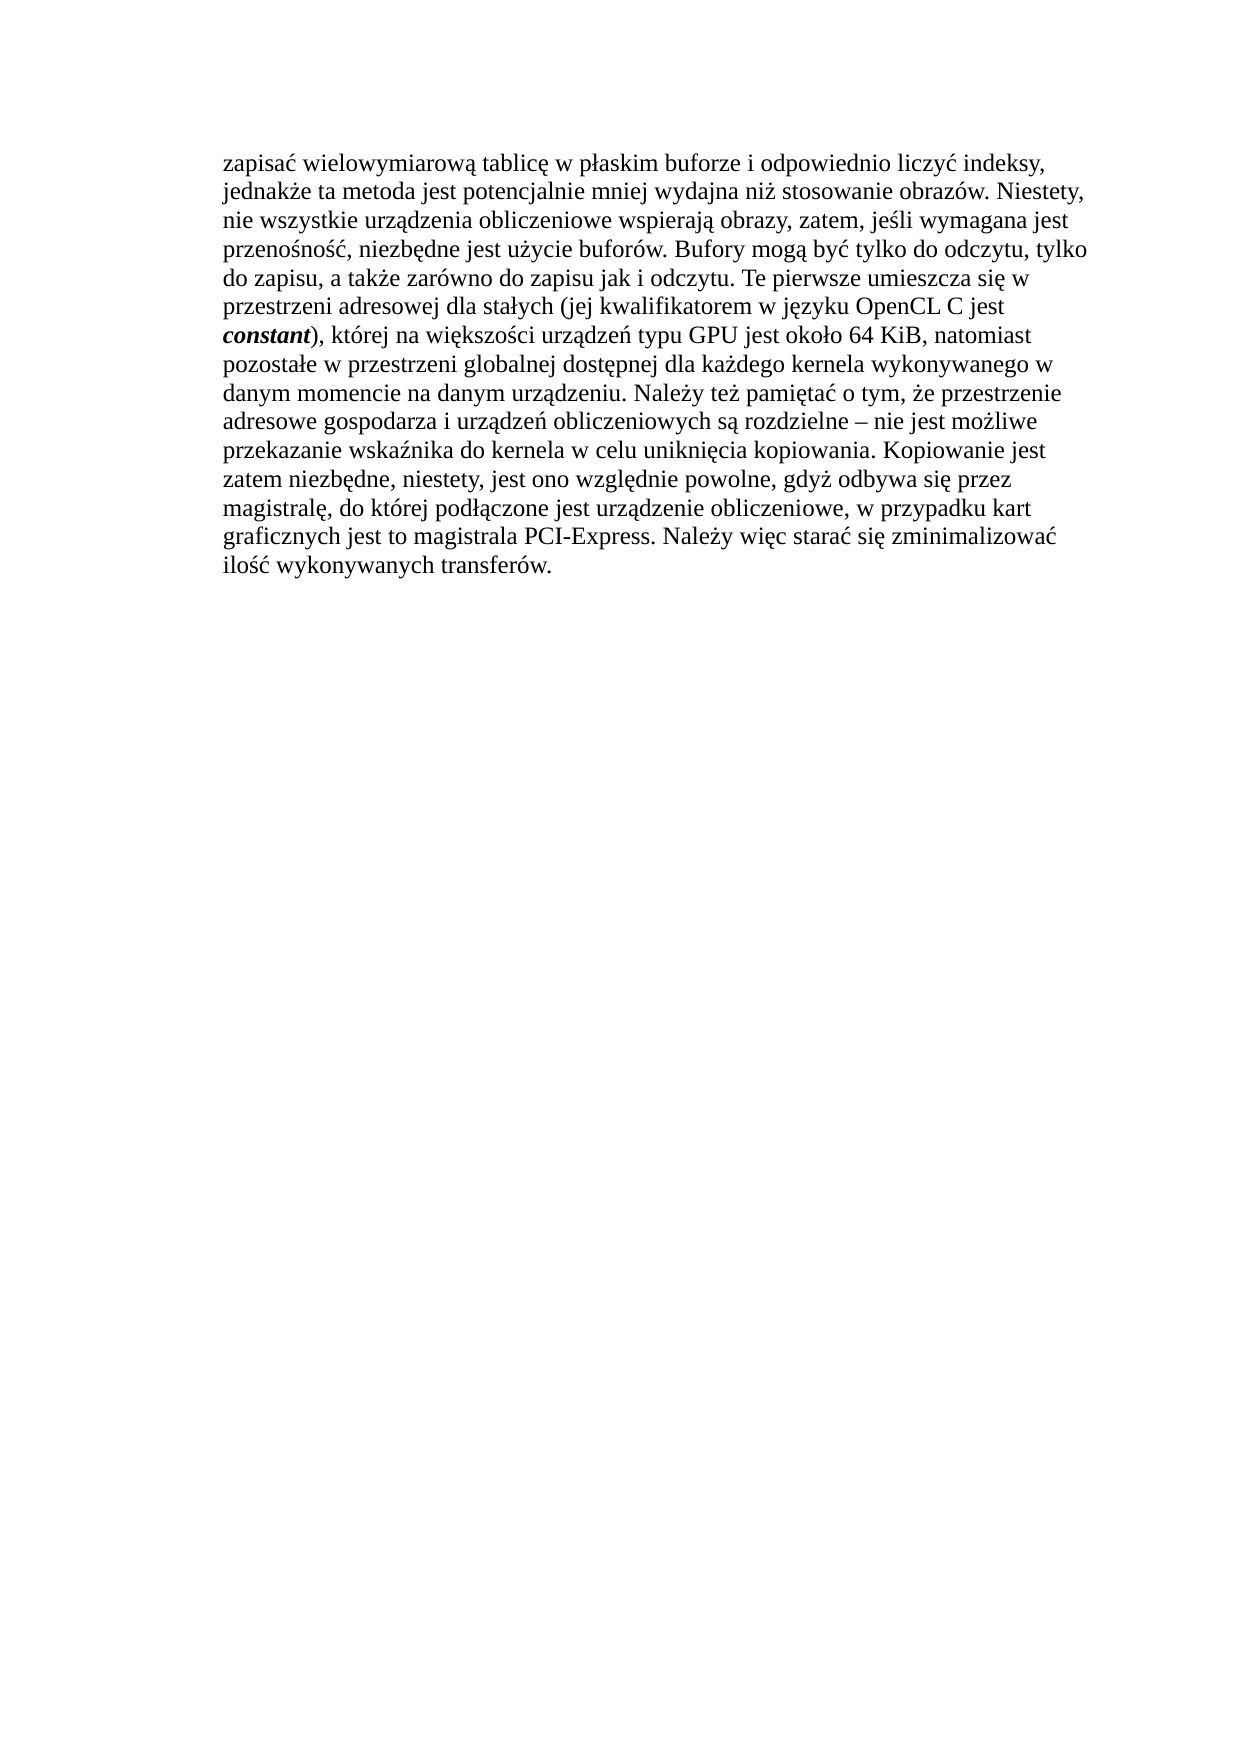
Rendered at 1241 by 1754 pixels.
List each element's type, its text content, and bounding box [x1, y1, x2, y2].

list zapisać wielowymiarową tablicę w płaskim buforze i odpowiednio liczyć indeksy, jednakże ta metoda jest potencjalnie mniej wydajna niż stosowanie obrazów. Niestety, nie wszystkie urządzenia obliczeniowe wspierają obrazy, zatem, jeśli wymagana jest przenośność, niezbędne jest użycie buforów. Bufory mogą być tylko do odczytu, tylko do zapisu, a także zarówno do zapisu jak i odczytu. Te pierwsze umieszcza się w przestrzeni adresowej dla stałych (jej kwalifikatorem w języku OpenCL C jest constant), której na większości urządzeń typu GPU jest około 64 KiB, natomiast pozostałe w przestrzeni globalnej dostępnej dla każdego kernela wykonywanego w danym momencie na danym urządzeniu. Należy też pamiętać o tym, że przestrzenie adresowe gospodarza i urządzeń obliczeniowych są rozdzielne – nie jest możliwe przekazanie wskaźnika do kernela w celu uniknięcia kopiowania. Kopiowanie jest zatem niezbędne, niestety, jest ono względnie powolne, gdyż odbywa się przez magistralę, do której podłączone jest urządzenie obliczeniowe, w przypadku kart graficznych jest to magistrala PCI-Express. Należy więc starać się zminimalizować ilość wykonywanych transferów. [185, 148, 1093, 579]
